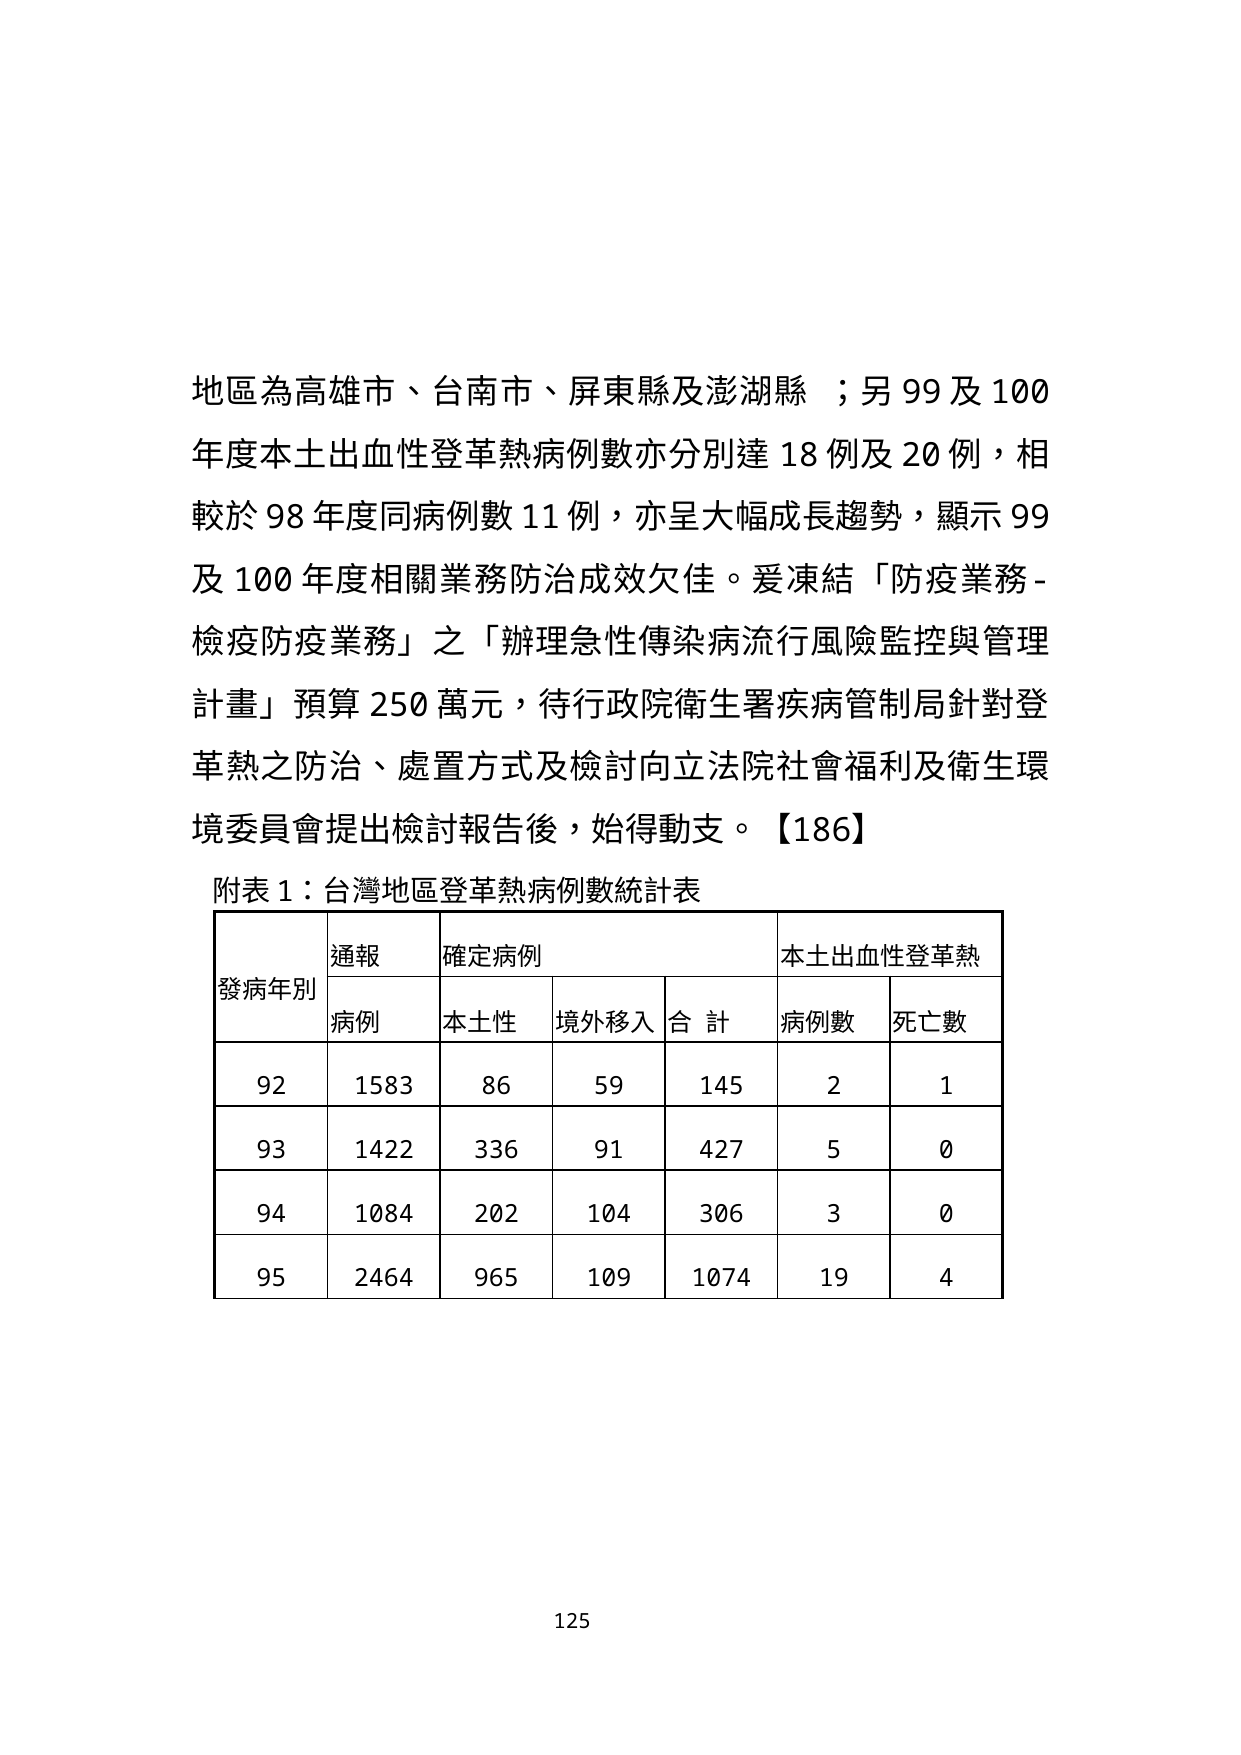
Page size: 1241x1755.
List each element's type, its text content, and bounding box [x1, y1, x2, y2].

table_cell 59 [553, 1043, 664, 1105]
table_cell 94 [216, 1171, 327, 1233]
text 地區為高雄市、台南市、屏東縣及澎湖縣 ；另99及100年度本土出血性登革熱病例數亦分別達18例及20例，相較於98年度同病例數11例，亦呈大幅成長趨勢，顯示99及100年度相關業務防治成效欠佳。爰凍結「防疫業務-檢疫防疫業務」之「辦理急性傳染病流行風險監控與管理計畫」預算250萬元，待行政院衛生署疾病管制局針對登革熱之防治、處置方式及檢討向立法院社會福利及衛生環境委員會提出檢討報告後，始得動支。【186】 [123, 347, 1050, 847]
text 附表1：台灣地區登革熱病例數統計表 [94, 847, 1050, 910]
table_cell 3 [778, 1171, 889, 1233]
table_cell 1084 [328, 1171, 439, 1233]
table_cell 109 [553, 1235, 664, 1297]
table_cell 95 [216, 1235, 327, 1297]
table_cell 965 [441, 1235, 552, 1297]
table_cell 2464 [328, 1235, 439, 1297]
table_cell 0 [891, 1107, 1001, 1169]
table_cell 145 [666, 1043, 777, 1105]
table_cell 336 [441, 1107, 552, 1169]
table_cell 93 [216, 1107, 327, 1169]
table_cell 86 [441, 1043, 552, 1105]
table_cell 202 [441, 1171, 552, 1233]
table_cell 104 [553, 1171, 664, 1233]
table_cell 91 [553, 1107, 664, 1169]
table_cell 境外移入 [553, 977, 664, 1041]
table_cell 本土性 [441, 977, 552, 1041]
table_cell 19 [778, 1235, 889, 1297]
table_cell 1074 [666, 1235, 777, 1297]
table_cell 427 [666, 1107, 777, 1169]
table_cell 306 [666, 1171, 777, 1233]
table_cell 2 [778, 1043, 889, 1105]
table_header 發病年別 [216, 913, 327, 1041]
table_cell 0 [891, 1171, 1001, 1233]
table_cell 病例數 [778, 977, 889, 1041]
table_cell 1 [891, 1043, 1001, 1105]
table_cell 92 [216, 1043, 327, 1105]
table_cell 合 計 [666, 977, 777, 1041]
table_cell 5 [778, 1107, 889, 1169]
table_cell 1583 [328, 1043, 439, 1105]
table_cell 病例 [328, 977, 439, 1041]
table_header 本土出血性登革熱 [778, 913, 1001, 976]
table_header 確定病例 [441, 913, 777, 976]
table_cell 死亡數 [891, 977, 1001, 1041]
table_header 通報 [328, 913, 439, 976]
table_cell 1422 [328, 1107, 439, 1169]
table_cell 4 [891, 1235, 1001, 1297]
